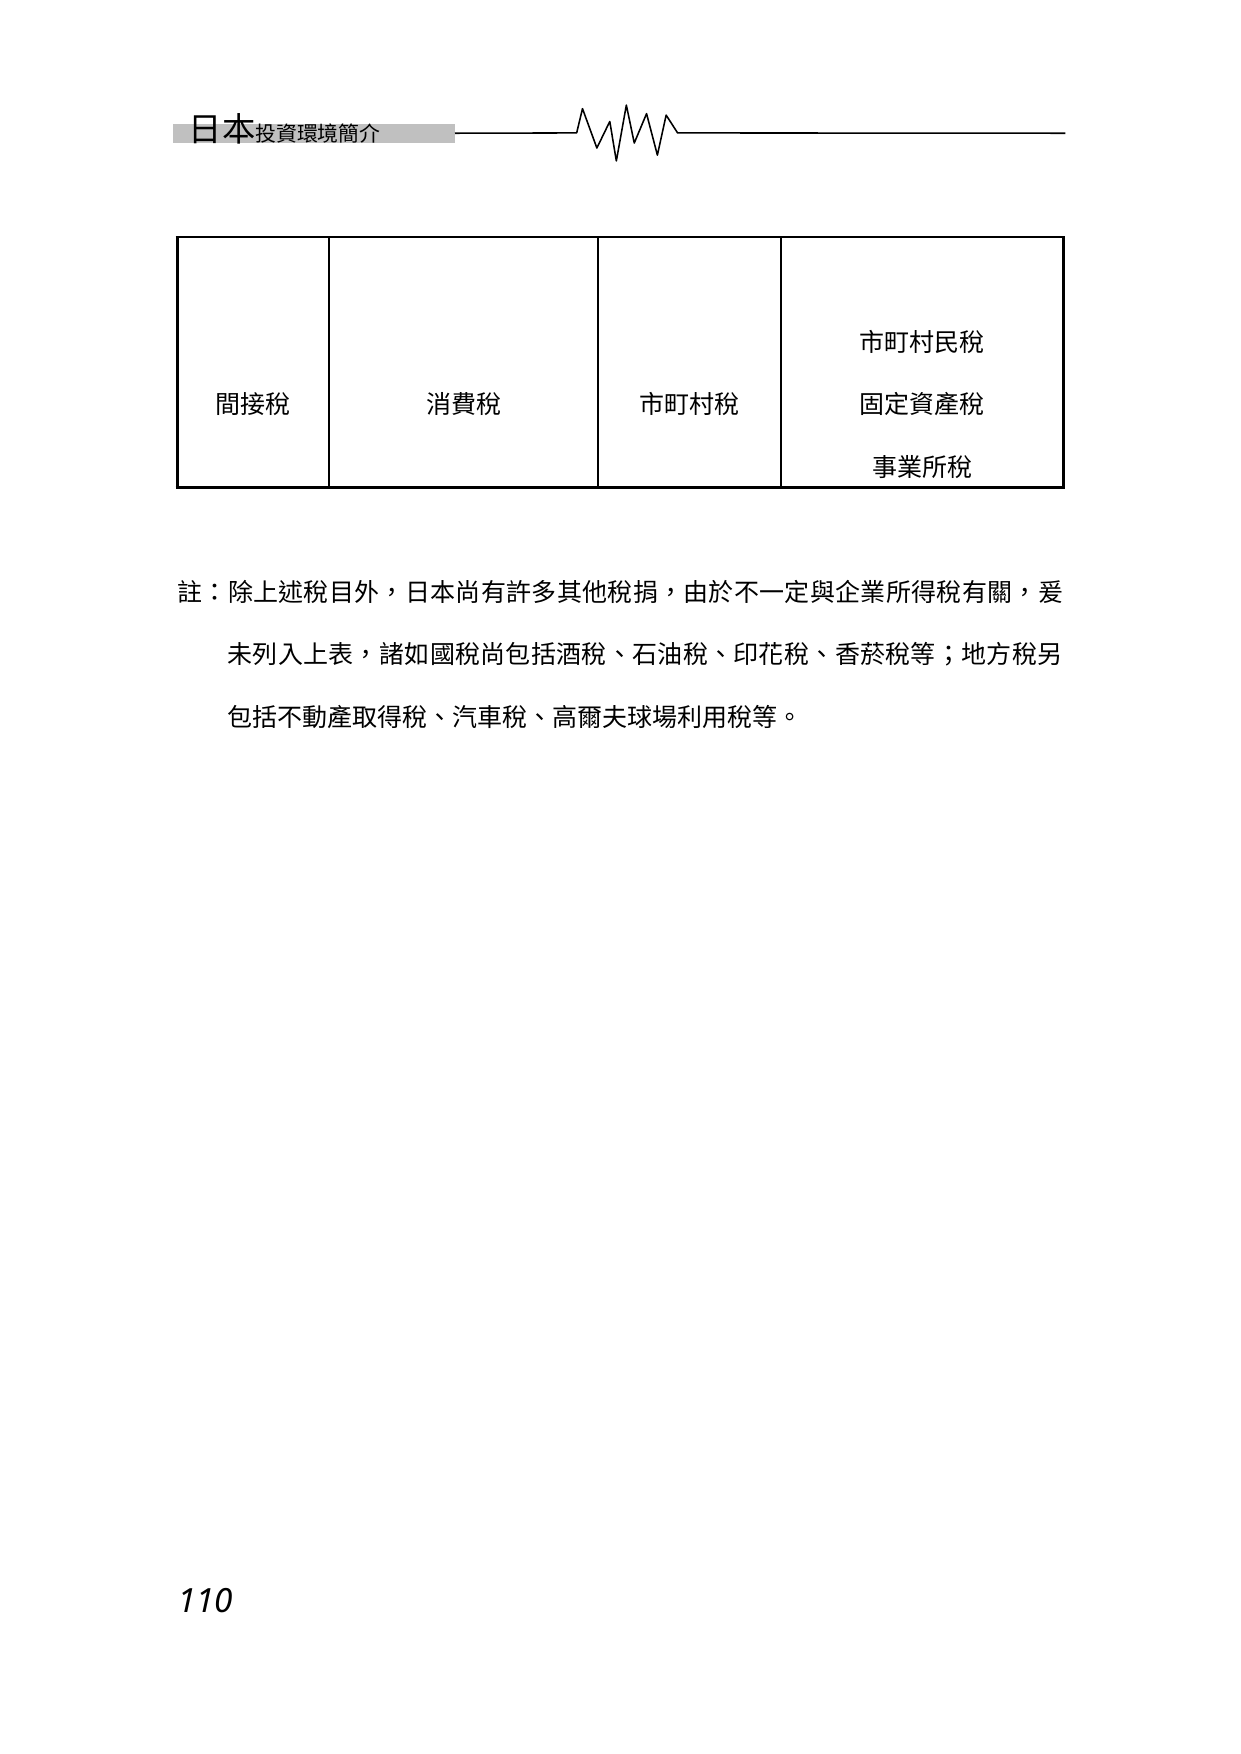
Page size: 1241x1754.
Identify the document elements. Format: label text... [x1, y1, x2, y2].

text 註：除上述稅目外，日本尚有許多其他稅捐，由於不一定與企業所得稅有關，爰未列入上表，諸如國稅尚包括酒稅、石油稅、印花稅、香菸稅等；地方稅另包括不動產取得稅、汽車稅、高爾夫球場利用稅等。 [177, 549, 1063, 736]
table_cell 消費稅 [330, 238, 597, 486]
table_cell 市町村稅 [599, 238, 780, 486]
table_cell 市町村民稅 固定資產稅 事業所稅 [782, 238, 1062, 486]
table_cell 間接稅 [179, 238, 328, 486]
